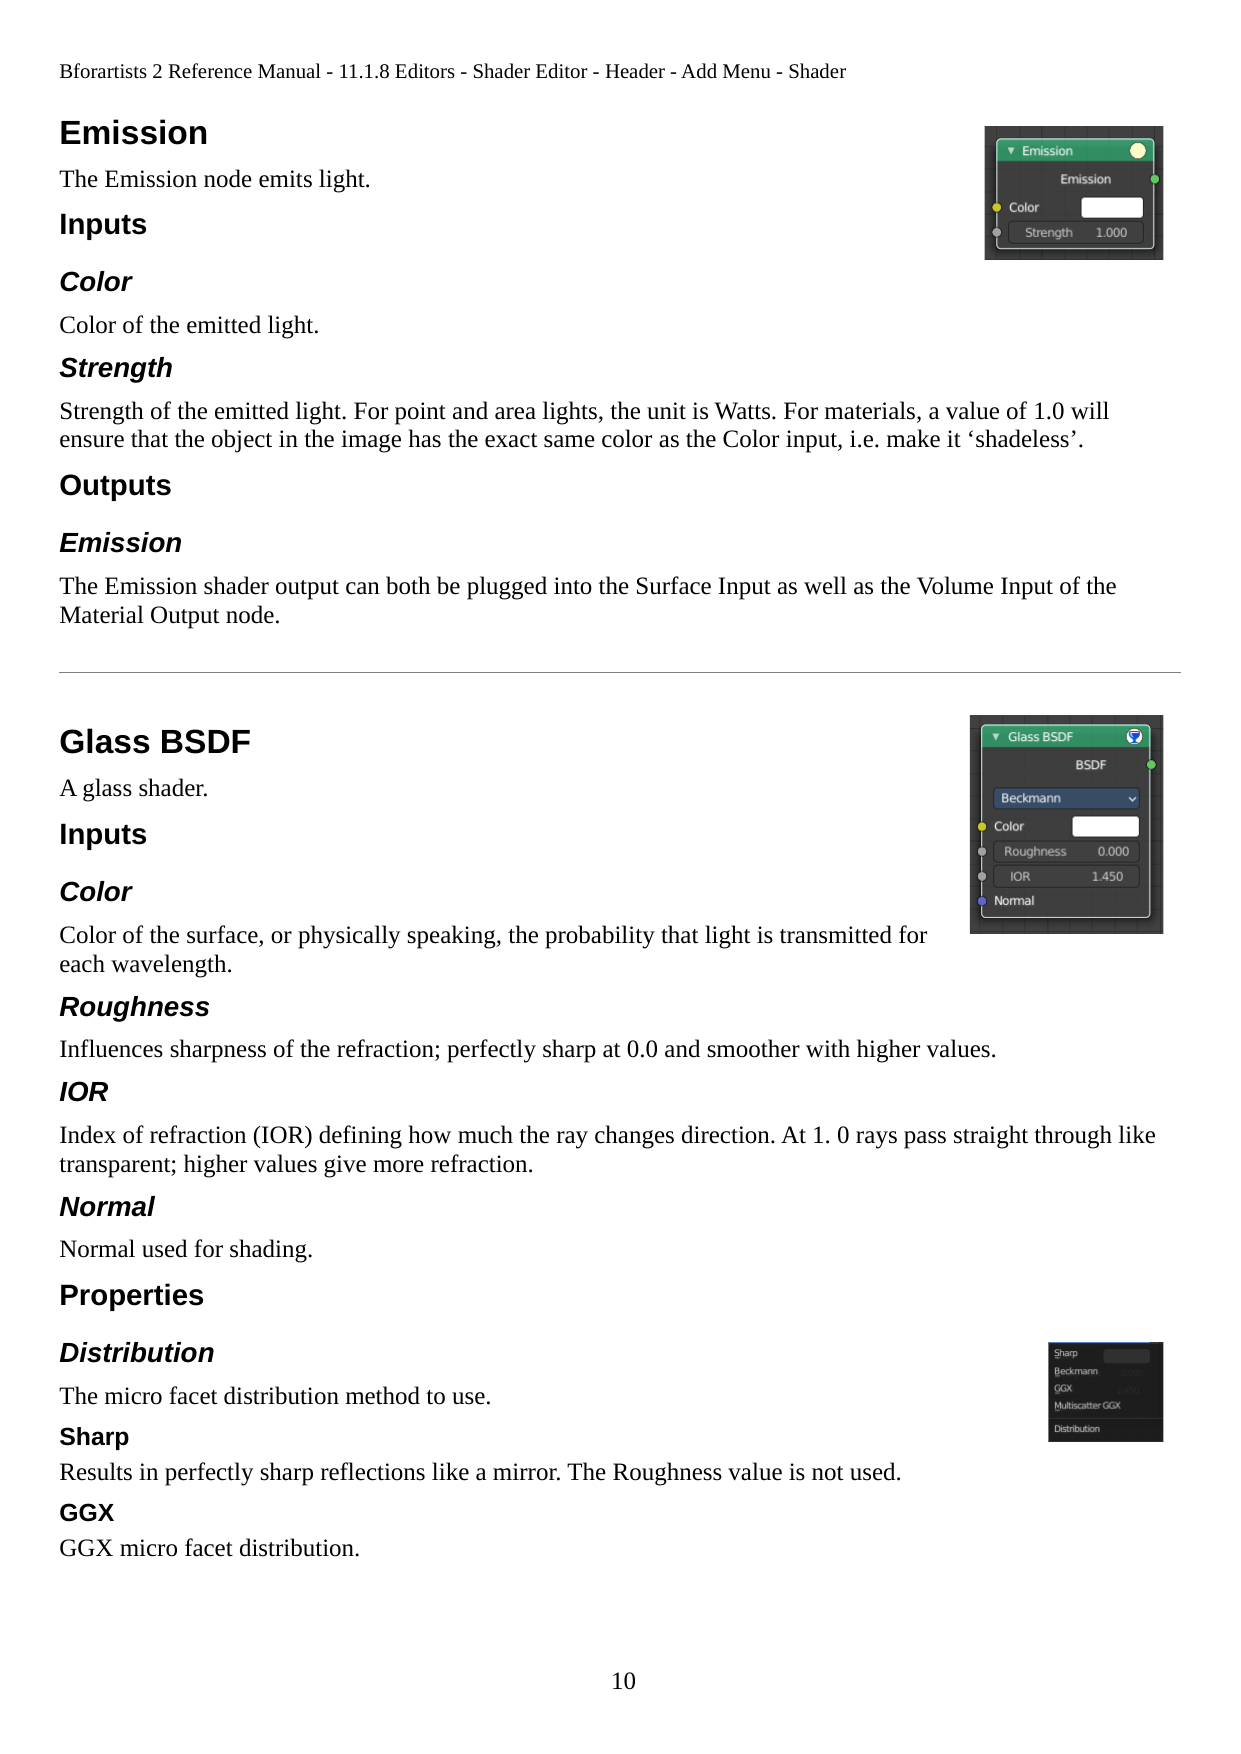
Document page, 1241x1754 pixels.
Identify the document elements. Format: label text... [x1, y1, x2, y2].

subtitle Roughness [59, 990, 1181, 1022]
text Index of refraction (IOR) defining how much the ray changes direction. At 1. 0 rays pass straight through like transparent; higher values give more refraction. [59, 1120, 1181, 1177]
text Color of the emitted light. [59, 310, 1181, 339]
subtitle Distribution [59, 1336, 1181, 1368]
subtitle [1164, 876, 1181, 907]
text The micro facet distribution method to use. [59, 1381, 1048, 1409]
subtitle [1164, 722, 1181, 761]
subtitle Emission [59, 527, 1181, 558]
text Normal used for shading. [59, 1234, 1181, 1263]
text Results in perfectly sharp reflections like a mirror. The Roughness value is not used. [59, 1457, 1181, 1486]
subtitle Color [59, 266, 1181, 298]
subtitle IOR [59, 1076, 1181, 1107]
text Color of the surface, or physically speaking, the probability that light is transmitted for each wavelength. [59, 920, 1181, 977]
subtitle Strength [59, 351, 1181, 383]
subtitle Properties [59, 1278, 1181, 1311]
subtitle Sharp [59, 1422, 1181, 1451]
subtitle Emission [59, 113, 1181, 151]
subtitle Glass BSDF [59, 722, 969, 761]
subtitle Outputs [59, 468, 1181, 502]
text The Emission node emits light. [59, 164, 984, 192]
subtitle Color [59, 876, 969, 907]
subtitle [1164, 817, 1181, 851]
text Strength of the emitted light. For point and area lights, the unit is Watts. For materials, a value of 1.0 will ensure that the object in the image has the exact same color as the Color input, i.e. make it ‘shadeless’. [59, 396, 1181, 453]
subtitle [1164, 207, 1181, 241]
text [1164, 773, 1181, 802]
subtitle Inputs [59, 207, 984, 241]
subtitle Inputs [59, 817, 969, 851]
picture [969, 715, 1164, 934]
subtitle Normal [59, 1190, 1181, 1222]
text A glass shader. [59, 773, 969, 802]
text The Emission shader output can both be plugged into the Surface Input as well as the Volume Input of the Material Output node. [59, 571, 1181, 628]
picture [1048, 1342, 1164, 1442]
text Influences sharpness of the refraction; perfectly sharp at 0.0 and smoother with higher values. [59, 1034, 1181, 1063]
text GGX micro facet distribution. [59, 1533, 1181, 1562]
subtitle GGX [59, 1498, 1181, 1527]
picture [984, 126, 1164, 260]
